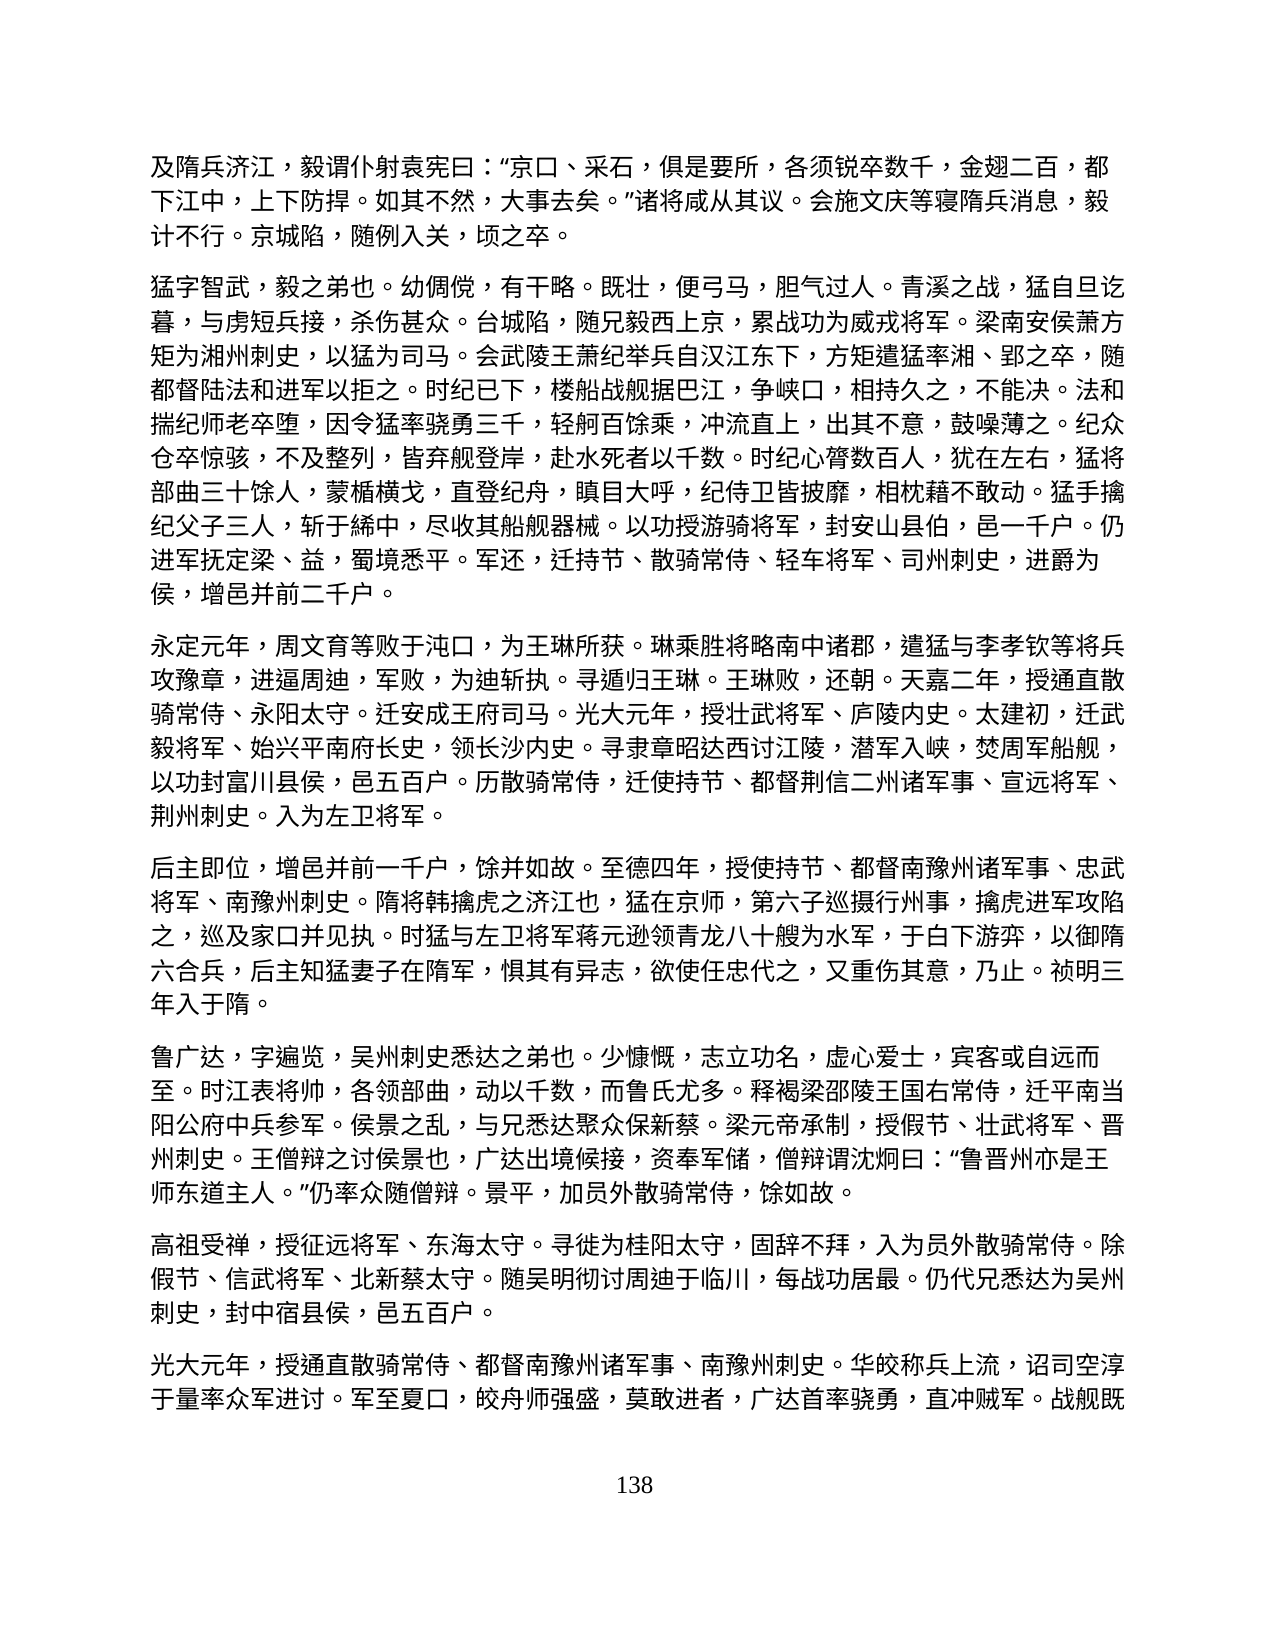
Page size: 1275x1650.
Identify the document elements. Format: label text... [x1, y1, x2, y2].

text 永定元年，周文育等败于沌口，为王琳所获。琳乘胜将略南中诸郡，遣猛与李孝钦等将兵攻豫章，进逼周迪，军败，为迪斩执。寻遁归王琳。王琳败，还朝。天嘉二年，授通直散骑常侍、永阳太守。迁安成王府司马。光大元年，授壮武将军、庐陵内史。太建初，迁武毅将军、始兴平南府长史，领长沙内史。寻隶章昭达西讨江陵，潜军入峡，焚周军船舰，以功封富川县侯，邑五百户。历散骑常侍，迁使持节、都督荆信二州诸军事、宣远将军、荆州刺史。入为左卫将军。 [150, 629, 1125, 833]
text 后主即位，增邑并前一千户，馀并如故。至德四年，授使持节、都督南豫州诸军事、忠武将军、南豫州刺史。隋将韩擒虎之济江也，猛在京师，第六子巡摄行州事，擒虎进军攻陷之，巡及家口并见执。时猛与左卫将军蒋元逊领青龙八十艘为水军，于白下游弈，以御隋六合兵，后主知猛妻子在隋军，惧其有异志，欲使任忠代之，又重伤其意，乃止。祯明三年入于隋。 [150, 851, 1125, 1021]
text 光大元年，授通直散骑常侍、都督南豫州诸军事、南豫州刺史。华皎称兵上流，诏司空淳于量率众军进讨。军至夏口，皎舟师强盛，莫敢进者，广达首率骁勇，直冲贼军。战舰既 [150, 1347, 1125, 1416]
text 猛字智武，毅之弟也。幼倜傥，有干略。既壮，便弓马，胆气过人。青溪之战，猛自旦讫暮，与虏短兵接，杀伤甚众。台城陷，随兄毅西上京，累战功为威戎将军。梁南安侯萧方矩为湘州刺史，以猛为司马。会武陵王萧纪举兵自汉江东下，方矩遣猛率湘、郢之卒，随都督陆法和进军以拒之。时纪已下，楼船战舰据巴江，争峡口，相持久之，不能决。法和揣纪师老卒堕，因令猛率骁勇三千，轻舸百馀乘，冲流直上，出其不意，鼓噪薄之。纪众仓卒惊骇，不及整列，皆弃舰登岸，赴水死者以千数。时纪心膂数百人，犹在左右，猛将部曲三十馀人，蒙楯横戈，直登纪舟，瞋目大呼，纪侍卫皆披靡，相枕藉不敢动。猛手擒纪父子三人，斩于絺中，尽收其船舰器械。以功授游骑将军，封安山县伯，邑一千户。仍进军抚定梁、益，蜀境悉平。军还，迁持节、散骑常侍、轻车将军、司州刺史，进爵为侯，增邑并前二千户。 [150, 270, 1125, 611]
text 鲁广达，字遍览，吴州刺史悉达之弟也。少慷慨，志立功名，虚心爱士，宾客或自远而至。时江表将帅，各领部曲，动以千数，而鲁氏尤多。释褐梁邵陵王国右常侍，迁平南当阳公府中兵参军。侯景之乱，与兄悉达聚众保新蔡。梁元帝承制，授假节、壮武将军、晋州刺史。王僧辩之讨侯景也，广达出境候接，资奉军储，僧辩谓沈炯曰：“鲁晋州亦是王师东道主人。”仍率众随僧辩。景平，加员外散骑常侍，馀如故。 [150, 1039, 1125, 1209]
text 高祖受禅，授征远将军、东海太守。寻徙为桂阳太守，固辞不拜，入为员外散骑常侍。除假节、信武将军、北新蔡太守。随吴明彻讨周迪于临川，每战功居最。仍代兄悉达为吴州刺史，封中宿县侯，邑五百户。 [150, 1227, 1125, 1329]
text 及隋兵济江，毅谓仆射袁宪曰：“京口、采石，俱是要所，各须锐卒数千，金翅二百，都下江中，上下防捍。如其不然，大事去矣。”诸将咸从其议。会施文庆等寝隋兵消息，毅计不行。京城陷，随例入关，顷之卒。 [150, 150, 1125, 252]
